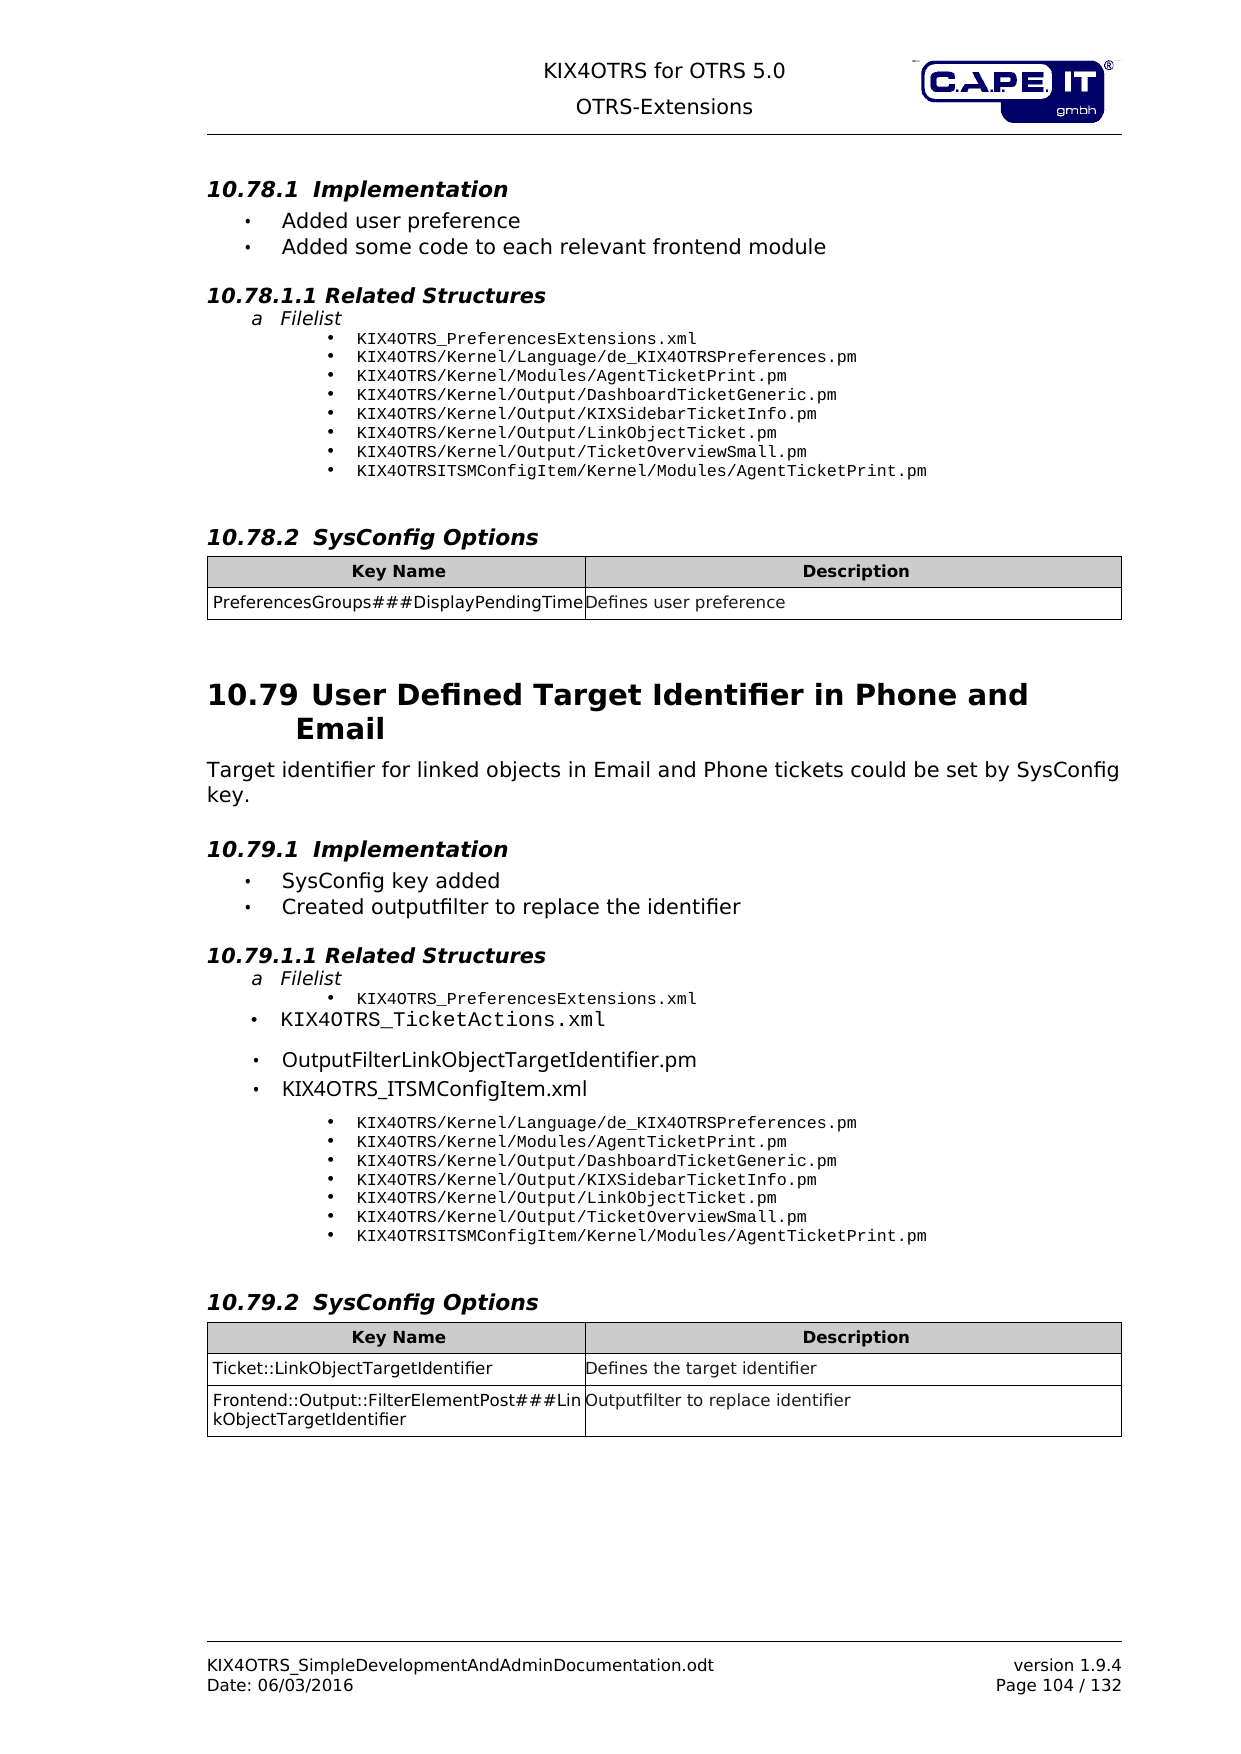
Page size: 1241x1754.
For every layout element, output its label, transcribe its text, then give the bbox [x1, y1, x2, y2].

list Created outputfilter to replace the identifier [244, 894, 1122, 920]
subtitle KIX4OTRS/Kernel/Output/LinkObjectTicket.pm [327, 424, 1122, 443]
subtitle KIX4OTRS_PreferencesExtensions.xml [327, 330, 1122, 349]
subtitle KIX4OTRS/Kernel/Output/TicketOverviewSmall.pm [327, 443, 1122, 462]
subtitle Filelist [251, 968, 1122, 990]
table_cell Frontend::Output::FilterElementPost###LinkObjectTargetIdentifier [208, 1386, 585, 1436]
subtitle Implementation [207, 177, 1122, 203]
list SysConfig key added [244, 869, 1122, 894]
subtitle KIX4OTRS/Kernel/Modules/AgentTicketPrint.pm [327, 1133, 1122, 1152]
subtitle Related Structures [207, 284, 1122, 308]
subtitle SysConfig Options [207, 525, 1122, 550]
subtitle User Defined Target Identifier in Phone and Email [207, 678, 1122, 746]
subtitle KIX4OTRSITSMConfigItem/Kernel/Modules/AgentTicketPrint.pm [327, 1228, 1122, 1247]
subtitle KIX4OTRS/Kernel/Output/KIXSidebarTicketInfo.pm [327, 1171, 1122, 1190]
table_header Key Name [208, 1323, 585, 1353]
list Added user preference [244, 208, 1122, 234]
table_cell Ticket::LinkObjectTargetIdentifier [208, 1354, 585, 1384]
subtitle KIX4OTRSITSMConfigItem/Kernel/Modules/AgentTicketPrint.pm [327, 462, 1122, 481]
text Target identifier for linked objects in Email and Phone tickets could be set by SysConfig key. [207, 758, 1122, 807]
subtitle KIX4OTRS/Kernel/Output/KIXSidebarTicketInfo.pm [327, 406, 1122, 424]
subtitle KIX4OTRS/Kernel/Output/TicketOverviewSmall.pm [327, 1209, 1122, 1228]
table_cell Defines user preference [586, 588, 1121, 619]
subtitle KIX4OTRS/Kernel/Output/LinkObjectTicket.pm [327, 1190, 1122, 1209]
list Added some code to each relevant frontend module [244, 234, 1122, 259]
table_cell PreferencesGroups###DisplayPendingTime [208, 588, 585, 619]
subtitle KIX4OTRS/Kernel/Language/de_KIX4OTRSPreferences.pm [327, 1115, 1122, 1133]
subtitle SysConfig Options [207, 1290, 1122, 1316]
table_cell Defines the target identifier [586, 1354, 1121, 1384]
subtitle KIX4OTRS/Kernel/Output/DashboardTicketGeneric.pm [327, 387, 1122, 406]
table_cell Outputfilter to replace identifier [586, 1386, 1121, 1436]
subtitle KIX4OTRS_PreferencesExtensions.xml [327, 990, 1122, 1009]
list OutputFilterLinkObjectTargetIdentifier.pm [252, 1045, 1122, 1074]
list KIX4OTRS_TicketActions.xml [251, 1009, 1122, 1033]
table_header Key Name [208, 557, 585, 587]
table_header Description [586, 557, 1121, 587]
subtitle Filelist [251, 308, 1122, 330]
subtitle KIX4OTRS/Kernel/Output/DashboardTicketGeneric.pm [327, 1152, 1122, 1171]
subtitle Related Structures [207, 944, 1122, 968]
picture [921, 60, 1114, 123]
subtitle Implementation [207, 837, 1122, 863]
list KIX4OTRS_ITSMConfigItem.xml [252, 1074, 1122, 1102]
table_header Description [586, 1323, 1121, 1353]
subtitle KIX4OTRS/Kernel/Modules/AgentTicketPrint.pm [327, 368, 1122, 387]
subtitle KIX4OTRS/Kernel/Language/de_KIX4OTRSPreferences.pm [327, 349, 1122, 368]
